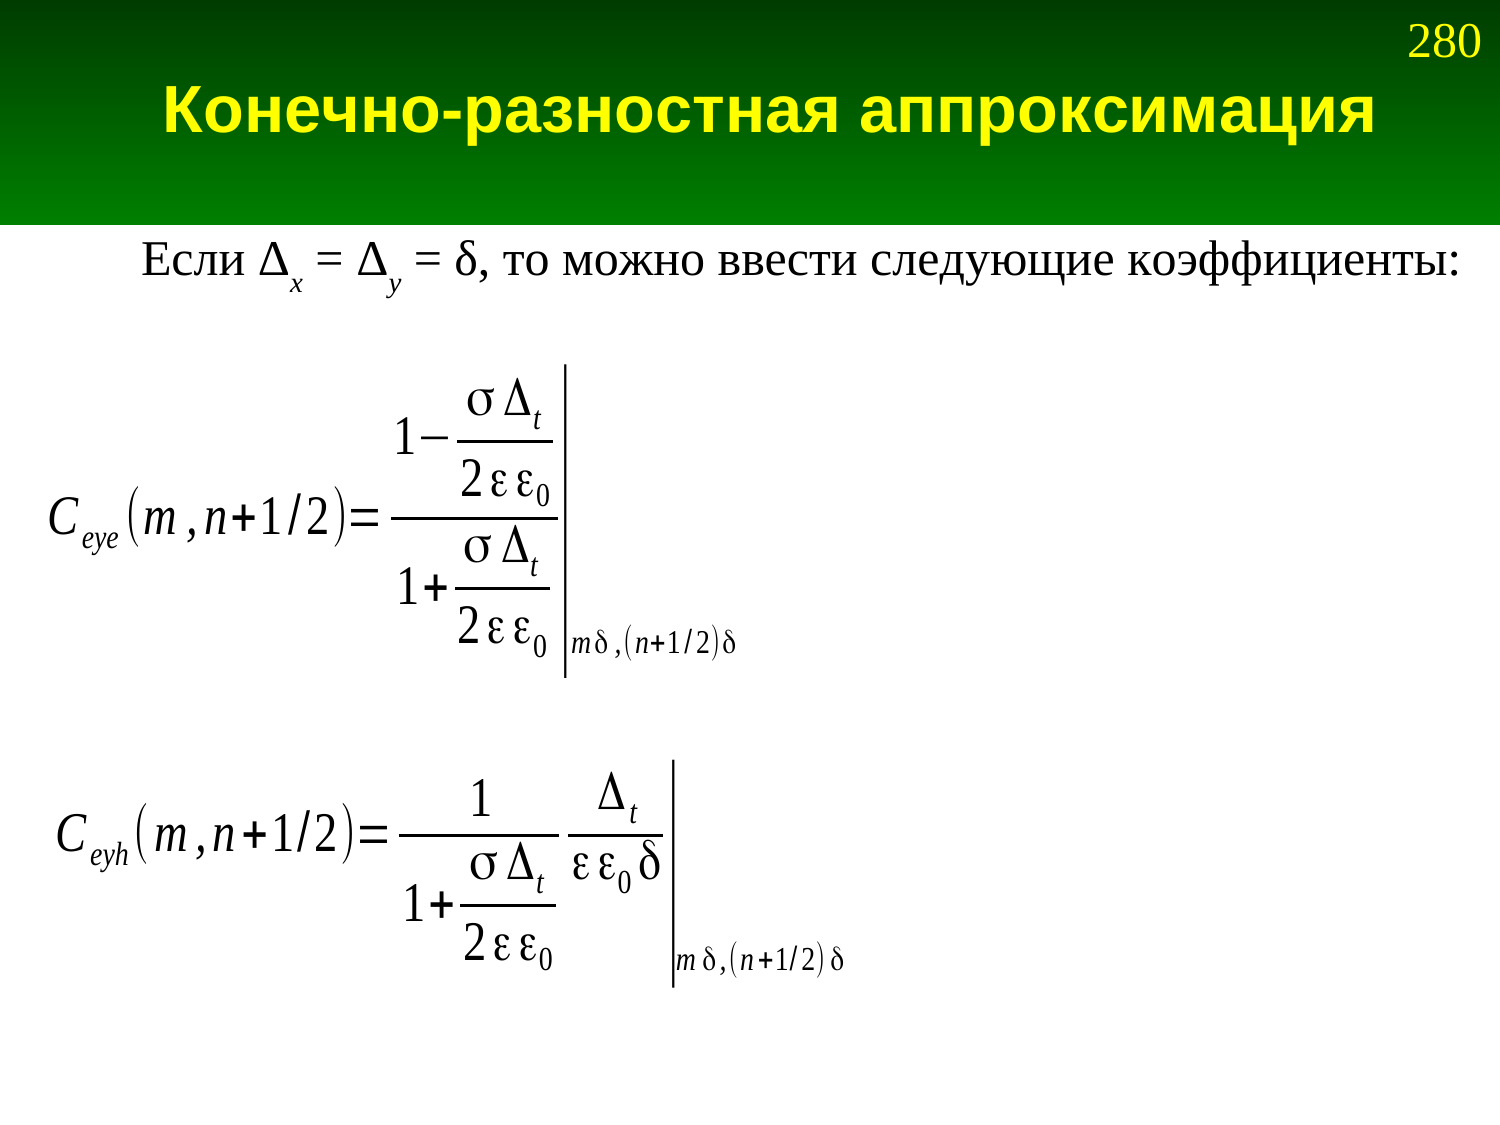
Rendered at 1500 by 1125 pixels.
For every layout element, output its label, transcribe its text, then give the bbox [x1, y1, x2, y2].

chart [35, 359, 749, 680]
chart [43, 756, 855, 991]
title Конечно-разностная аппроксимация [100, 7, 1441, 204]
text_box Если Δx = Δy = δ, то можно ввести следующие коэффициенты: [126, 218, 1477, 306]
